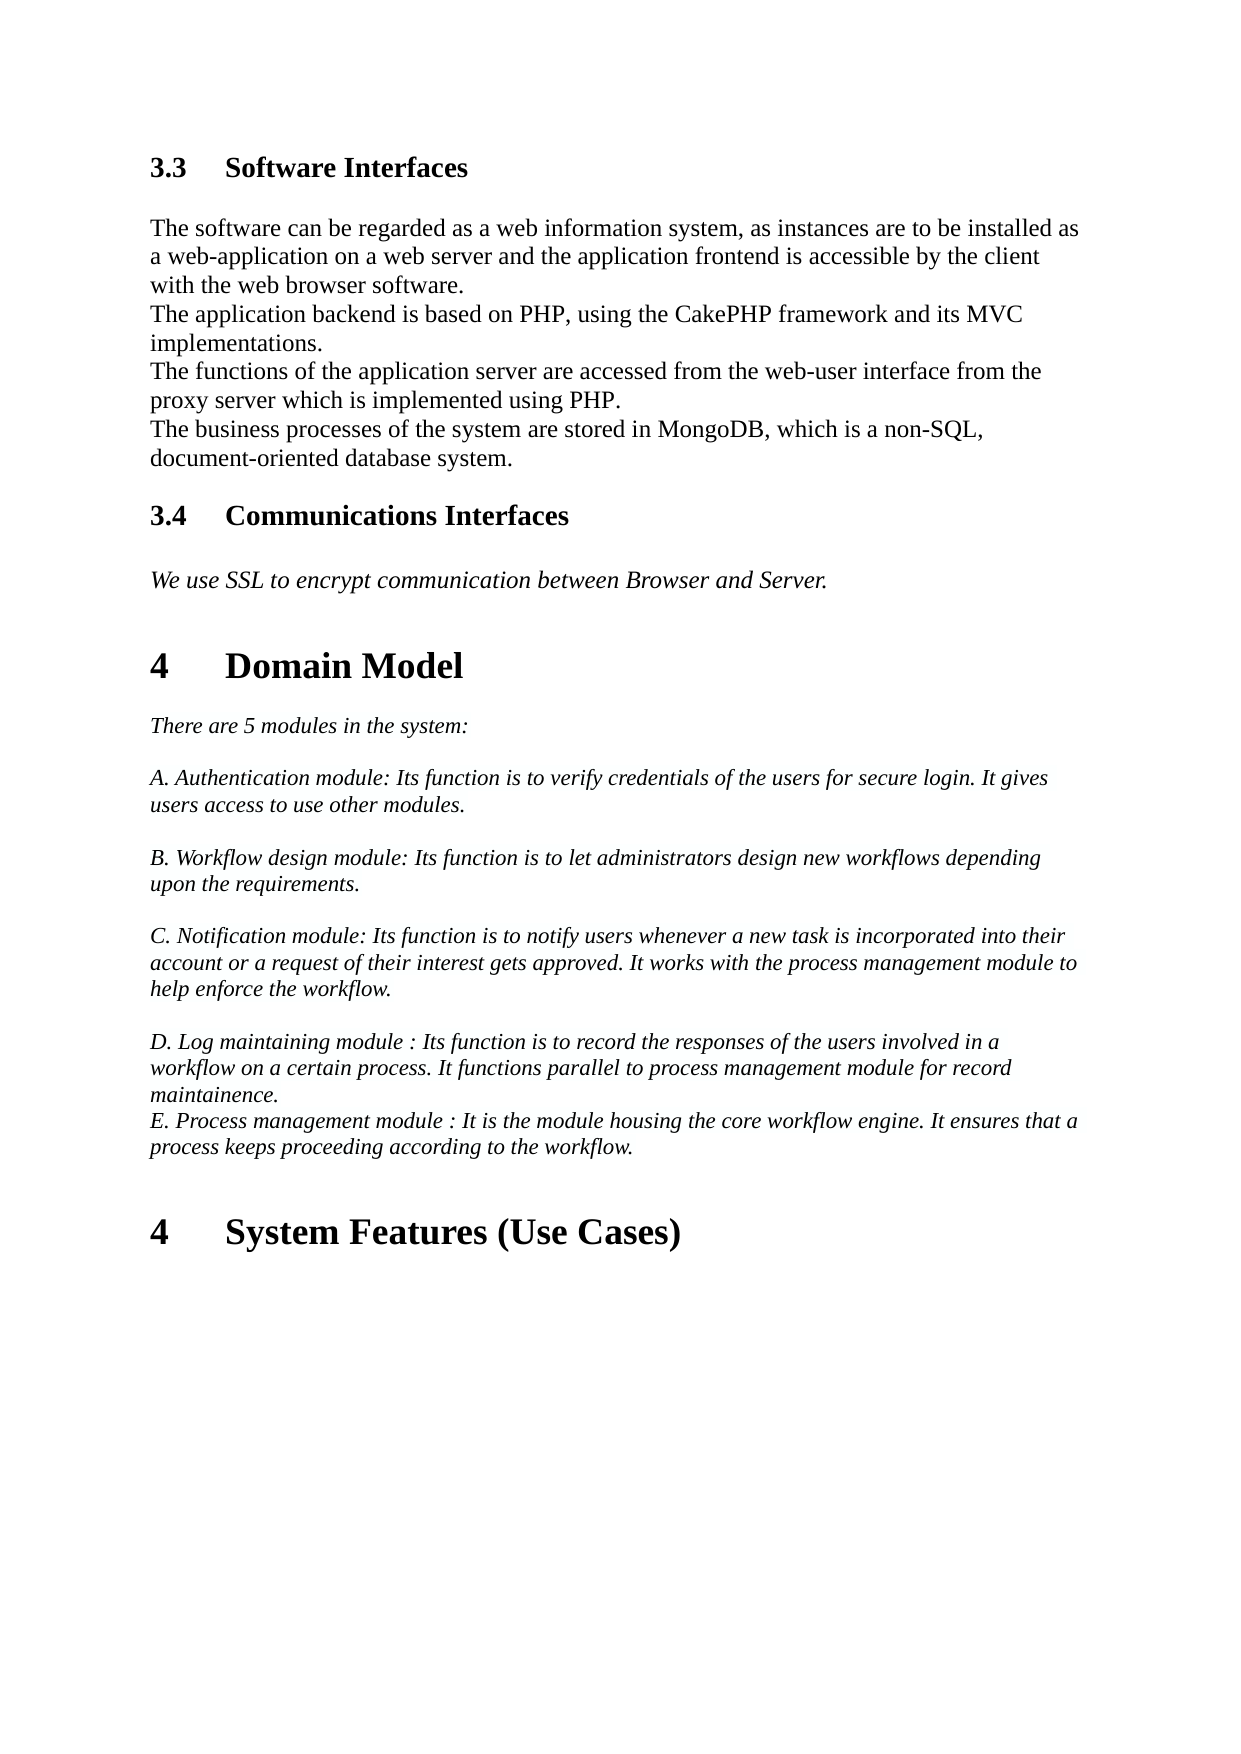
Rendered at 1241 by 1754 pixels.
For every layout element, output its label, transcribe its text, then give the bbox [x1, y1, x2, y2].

text A. Authentication module: Its function is to verify credentials of the users for secure login. It gives users access to use other modules. [150, 764, 1090, 817]
subtitle 4 Domain Model [150, 644, 1090, 687]
text B. Workflow design module: Its function is to let administrators design new workflows depending upon the requirements. [150, 843, 1090, 896]
text The application backend is based on PHP, using the CakePHP framework and its MVC implementations. [150, 299, 1090, 356]
text C. Notification module: Its function is to notify users whenever a new task is incorporated into their account or a request of their interest gets approved. It works with the process management module to help enforce the workflow. [150, 923, 1090, 1002]
text 3.4 Communications Interfaces [150, 498, 1090, 531]
text The functions of the application server are accessed from the web-user interface from the proxy server which is implemented using PHP. [150, 356, 1090, 414]
subtitle 4 System Features (Use Cases) [150, 1210, 1090, 1253]
text E. Process management module : It is the module housing the core workflow engine. It ensures that a process keeps proceeding according to the workflow. [150, 1107, 1090, 1160]
text We use SSL to encrypt communication between Browser and Server. [150, 565, 1090, 594]
text The business processes of the system are stored in MongoDB, which is a non-SQL, document-oriented database system. [150, 414, 1090, 471]
subtitle 3.3 Software Interfaces [150, 150, 1090, 183]
text There are 5 modules in the system: [150, 712, 1090, 738]
text The software can be regarded as a web information system, as instances are to be installed as a web-application on a web server and the application frontend is accessible by the client with the web browser software. [150, 213, 1090, 299]
text D. Log maintaining module : Its function is to record the responses of the users involved in a workflow on a certain process. It functions parallel to process management module for record maintainence. [150, 1028, 1090, 1107]
